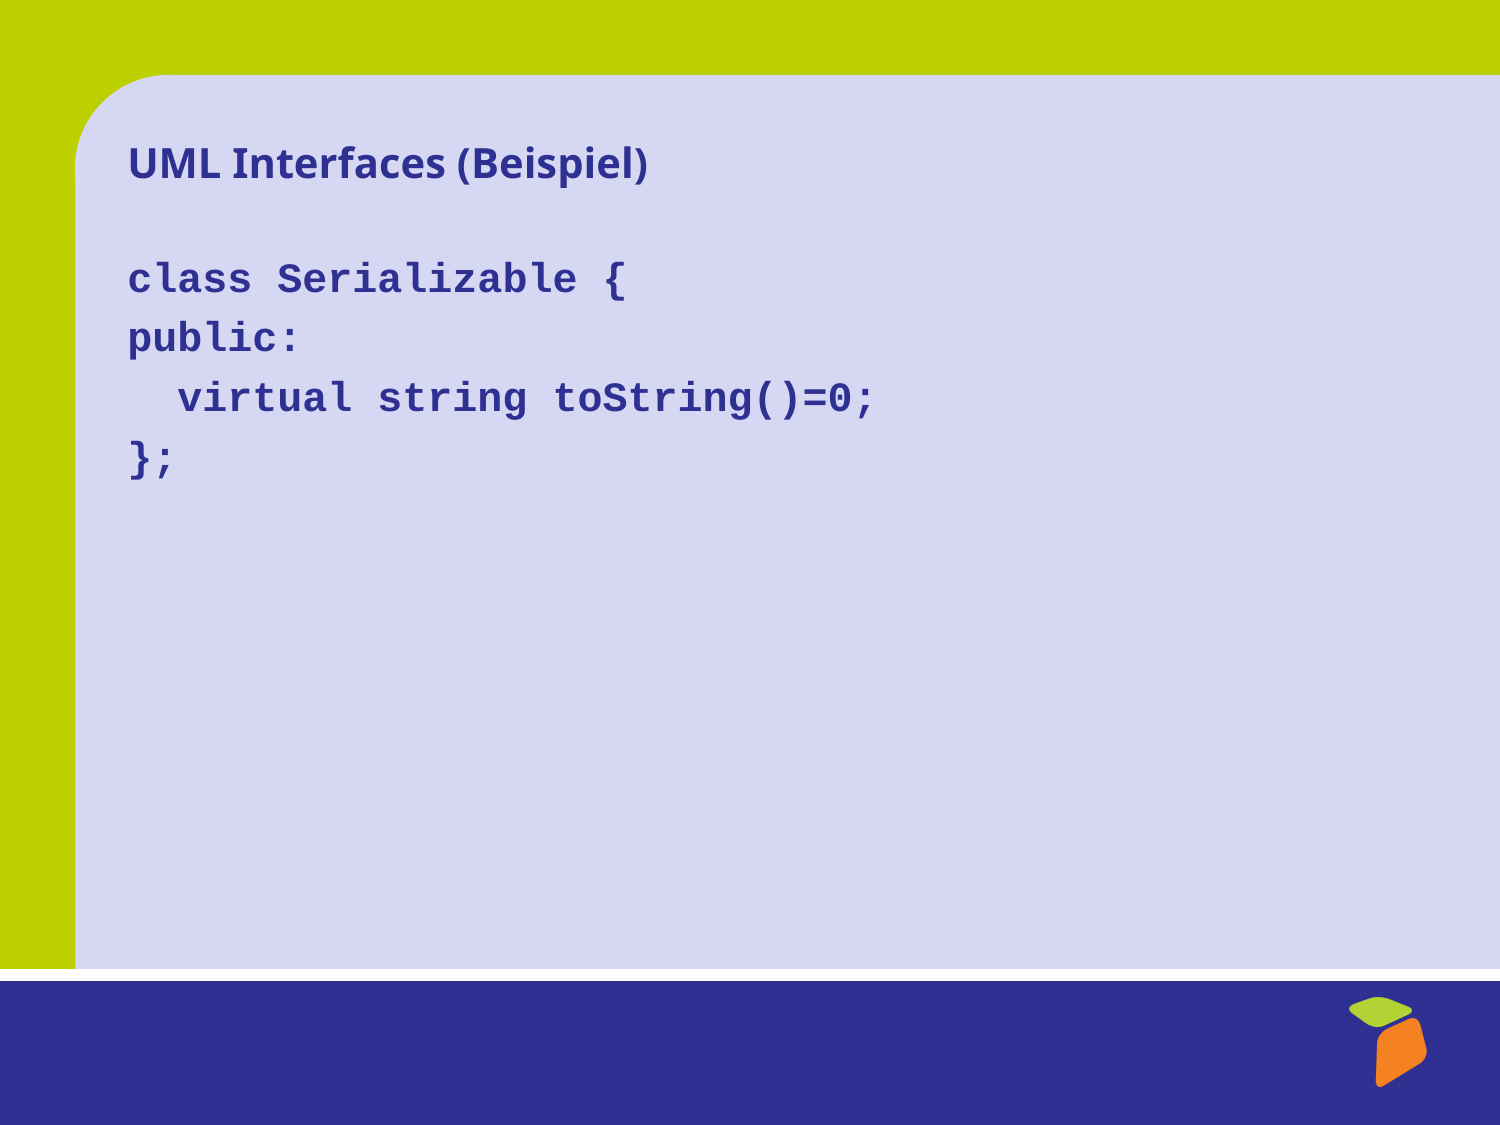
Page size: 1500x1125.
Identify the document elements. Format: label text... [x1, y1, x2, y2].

picture [0, 981, 1500, 1125]
list class Serializable { public: virtual string toString()=0; }; [112, 249, 1388, 1038]
title UML Interfaces (Beispiel) [112, 112, 1388, 213]
